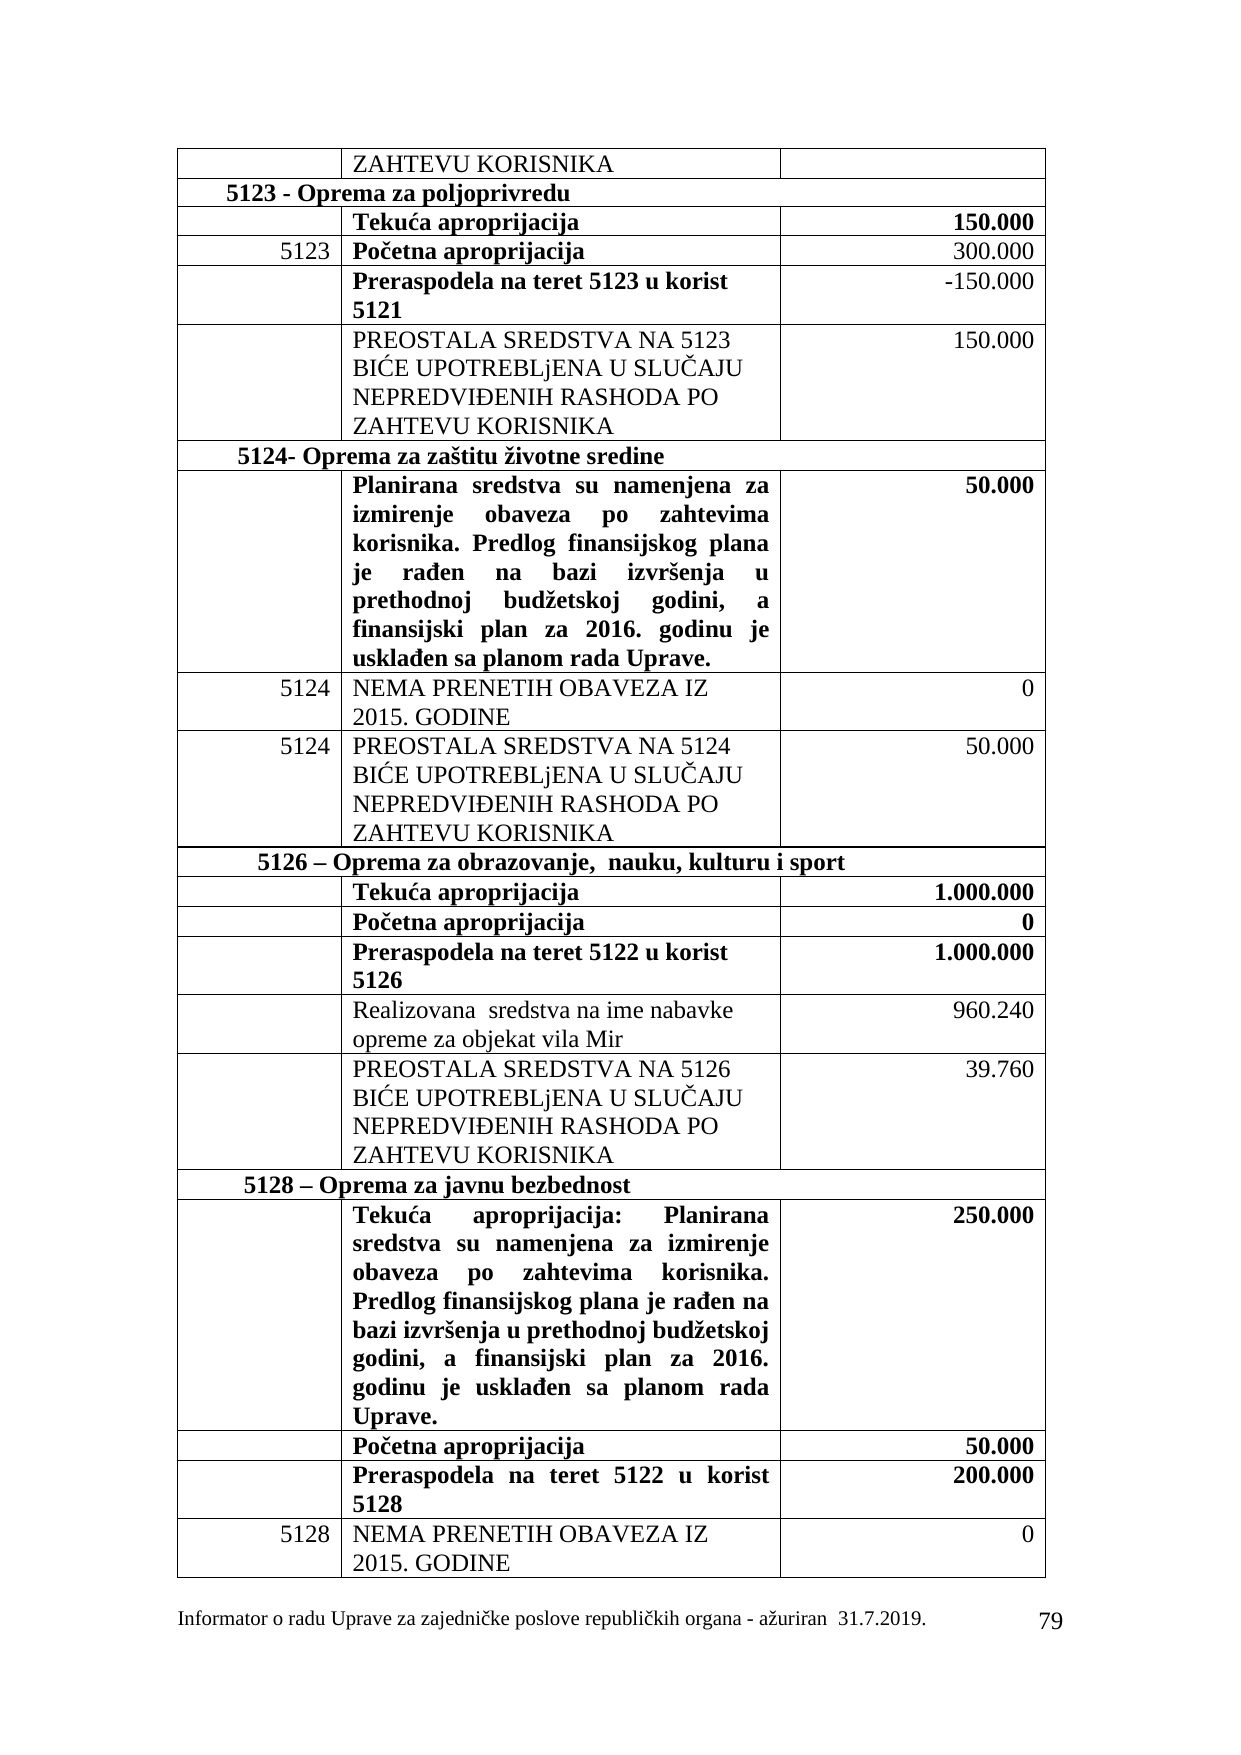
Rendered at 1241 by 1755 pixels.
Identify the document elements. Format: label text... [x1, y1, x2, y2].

table_cell 50.000 [781, 1431, 1045, 1459]
table_cell 200.000 [781, 1461, 1045, 1518]
table_cell 1.000.000 [781, 937, 1045, 994]
table_cell [178, 149, 341, 177]
table_cell [178, 877, 341, 906]
table_cell 5124 [178, 673, 341, 730]
table_cell PREOSTALA SREDSTVA NA 5123 BIĆE UPOTREBLjENA U SLUČAJU NEPREDVIĐENIH RASHODA PO ZAHTEVU KORISNIKA [342, 325, 780, 440]
table_cell 5128 [178, 1519, 341, 1577]
table_cell NEMA PRENETIH OBAVEZA IZ 2015. GODINE [342, 673, 780, 730]
table_cell 5124- Oprema za zaštitu životne sredine [178, 441, 1045, 469]
table_cell Tekuća aproprijacija [342, 877, 780, 906]
table_cell 39.760 [781, 1054, 1045, 1169]
table_cell 50.000 [781, 731, 1045, 846]
table_cell 5126 – Oprema za obrazovanje, nauku, kulturu i sport [178, 848, 1045, 876]
table_cell [178, 1461, 341, 1518]
table_cell 0 [781, 673, 1045, 730]
table_cell Preraspodela na teret 5122 u korist 5128 [342, 1461, 780, 1518]
table_cell Tekuća aproprijacija: Planirana sredstva su namenjena za izmirenje obaveza po zahtevima korisnika. Predlog finansijskog plana je rađen na bazi izvršenja u prethodnoj budžetskoj godini, a finansijski plan za 2016. godinu je usklađen sa planom rada Uprave. [342, 1200, 780, 1430]
table_cell Početna aproprijacija [342, 907, 780, 936]
table_cell [178, 266, 341, 324]
table_cell Planirana sredstva su namenjena za izmirenje obaveza po zahtevima korisnika. Predlog finansijskog plana je rađen na bazi izvršenja u prethodnoj budžetskoj godini, a finansijski plan za 2016. godinu je usklađen sa planom rada Uprave. [342, 471, 780, 672]
table_cell Preraspodela na teret 5122 u korist 5126 [342, 937, 780, 994]
table_cell 50.000 [781, 471, 1045, 672]
table_cell -150.000 [781, 266, 1045, 324]
table_cell NEMA PRENETIH OBAVEZA IZ 2015. GODINE [342, 1519, 780, 1577]
table_cell [178, 325, 341, 440]
table_cell Realizovana sredstva na ime nabavke opreme za objekat vila Mir [342, 995, 780, 1053]
table_cell [781, 149, 1045, 177]
table_cell 250.000 [781, 1200, 1045, 1430]
table_cell [178, 1200, 341, 1430]
table_cell [178, 907, 341, 936]
table_cell 300.000 [781, 236, 1045, 265]
table_cell [178, 207, 341, 235]
table_cell [178, 1431, 341, 1459]
table_cell 0 [781, 1519, 1045, 1577]
table_cell [178, 471, 341, 672]
table_cell Početna aproprijacija [342, 1431, 780, 1459]
table_cell [178, 995, 341, 1053]
table_cell 1.000.000 [781, 877, 1045, 906]
table_cell 150.000 [781, 325, 1045, 440]
table_cell 5123 - Oprema za polјoprivredu [178, 179, 1045, 206]
table_cell Tekuća aproprijacija [342, 207, 780, 235]
table_cell 150.000 [781, 207, 1045, 235]
table_cell 0 [781, 907, 1045, 936]
table_cell PREOSTALA SREDSTVA NA 5126 BIĆE UPOTREBLjENA U SLUČAJU NEPREDVIĐENIH RASHODA PO ZAHTEVU KORISNIKA [342, 1054, 780, 1169]
table_cell Početna aproprijacija [342, 236, 780, 265]
table_cell ZAHTEVU KORISNIKA [342, 149, 780, 177]
table_cell [178, 937, 341, 994]
table_cell 5124 [178, 731, 341, 846]
table_cell [178, 1054, 341, 1169]
table_cell 960.240 [781, 995, 1045, 1053]
table_cell Preraspodela na teret 5123 u korist 5121 [342, 266, 780, 324]
table_cell 5128 – Oprema za javnu bezbednost [178, 1170, 1045, 1199]
table_cell 5123 [178, 236, 341, 265]
table_cell PREOSTALA SREDSTVA NA 5124 BIĆE UPOTREBLjENA U SLUČAJU NEPREDVIĐENIH RASHODA PO ZAHTEVU KORISNIKA [342, 731, 780, 846]
